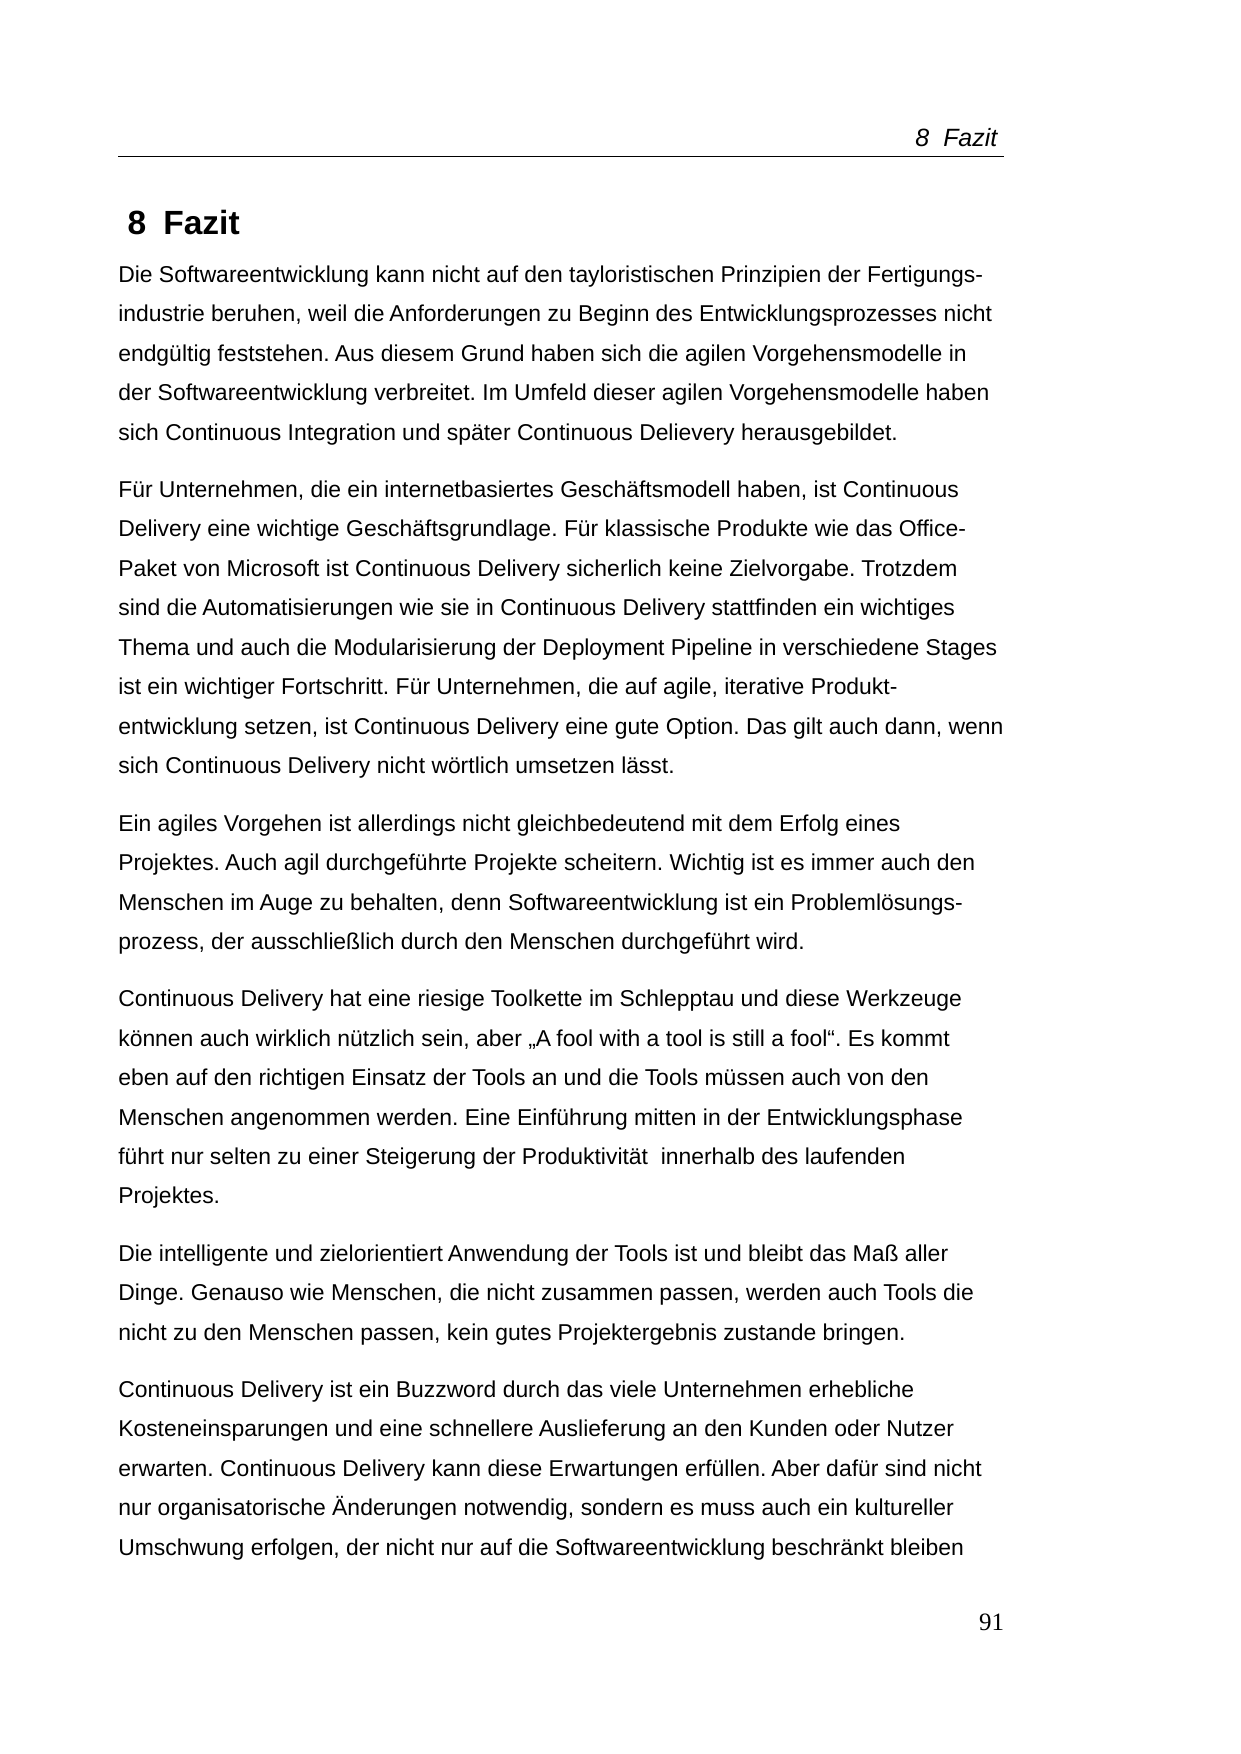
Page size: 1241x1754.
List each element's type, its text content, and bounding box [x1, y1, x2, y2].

text Continuous Delivery ist ein Buzzword durch das viele Unternehmen erhebliche Kosteneinsparungen und eine schnellere Auslieferung an den Kunden oder Nutzer erwarten. Continuous Delivery kann diese Erwartungen erfüllen. Aber dafür sind nicht nur organisatorische Änderungen notwendig, sondern es muss auch ein kultureller Umschwung erfolgen, der nicht nur auf die Softwareentwicklung beschränkt bleiben [118, 1376, 1004, 1560]
text Die intelligente und zielorientiert Anwendung der Tools ist und bleibt das Maß aller Dinge. Genauso wie Menschen, die nicht zusammen passen, werden auch Tools die nicht zu den Menschen passen, kein gutes Projektergebnis zustande bringen. [118, 1240, 1004, 1345]
text Für Unternehmen, die ein internetbasiertes Geschäftsmodell haben, ist Continuous Delivery eine wichtige Geschäftsgrundlage. Für klassische Produkte wie das Office-Paket von Microsoft ist Continuous Delivery sicherlich keine Zielvorgabe. Trotzdem sind die Automatisierungen wie sie in Continuous Delivery stattfinden ein wichtiges Thema und auch die Modularisierung der Deployment Pipeline in verschiedene Stages ist ein wichtiger Fortschritt. Für Unternehmen, die auf agile, iterative Produkt-entwicklung setzen, ist Continuous Delivery eine gute Option. Das gilt auch dann, wenn sich Continuous Delivery nicht wörtlich umsetzen lässt. [118, 476, 1004, 779]
text Continuous Delivery hat eine riesige Toolkette im Schlepptau und diese Werkzeuge können auch wirklich nützlich sein, aber „A fool with a tool is still a fool“. Es kommt eben auf den richtigen Einsatz der Tools an und die Tools müssen auch von den Menschen angenommen werden. Eine Einführung mitten in der Entwicklungsphase führt nur selten zu einer Steigerung der Produktivität innerhalb des laufenden Projektes. [118, 985, 1004, 1209]
text Die Softwareentwicklung kann nicht auf den tayloristischen Prinzipien der Fertigungs-industrie beruhen, weil die Anforderungen zu Beginn des Entwicklungsprozesses nicht endgültig feststehen. Aus diesem Grund haben sich die agilen Vorgehensmodelle in der Softwareentwicklung verbreitet. Im Umfeld dieser agilen Vorgehensmodelle haben sich Continuous Integration und später Continuous Delievery herausgebildet. [118, 261, 1004, 445]
text Ein agiles Vorgehen ist allerdings nicht gleichbedeutend mit dem Erfolg eines Projektes. Auch agil durchgeführte Projekte scheitern. Wichtig ist es immer auch den Menschen im Auge zu behalten, denn Softwareentwicklung ist ein Problemlösungs-prozess, der ausschließlich durch den Menschen durchgeführt wird. [118, 809, 1004, 954]
subtitle Fazit [118, 203, 1004, 242]
